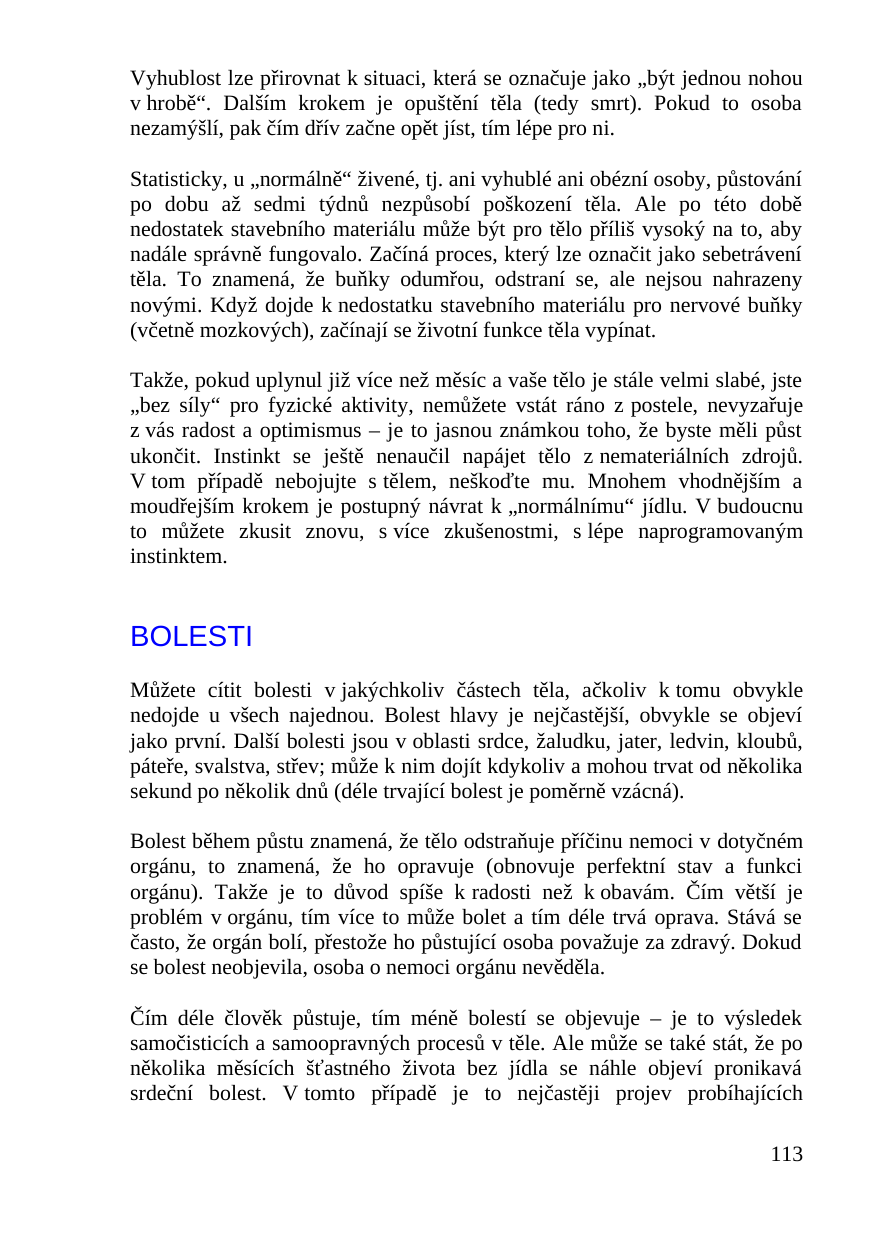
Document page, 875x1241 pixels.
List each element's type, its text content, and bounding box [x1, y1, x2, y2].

text Vyhublost lze přirovnat k situaci, která se označuje jako „být jednou nohou v hrobě“. Dalším krokem je opuštění těla (tedy smrt). Pokud to osoba nezamýšlí, pak čím dřív začne opět jíst, tím lépe pro ni. [130, 65, 803, 141]
subtitle BOLESTI [130, 619, 803, 652]
text Takže, pokud uplynul již více než měsíc a vaše tělo je stále velmi slabé, jste „bez síly“ pro fyzické aktivity, nemůžete vstát ráno z postele, nevyzařuje z vás radost a optimismus – je to jasnou známkou toho, že byste měli půst ukončit. Instinkt se ještě nenaučil napájet tělo z nemateriálních zdrojů. V tom případě nebojujte s tělem, neškoďte mu. Mnohem vhodnějším a moudřejším krokem je postupný návrat k „normálnímu“ jídlu. V budoucnu to můžete zkusit znovu, s více zkušenostmi, s lépe naprogramovaným instinktem. [130, 367, 803, 569]
text Statisticky, u „normálně“ živené, tj. ani vyhublé ani obézní osoby, půstování po dobu až sedmi týdnů nezpůsobí poškození těla. Ale po této době nedostatek stavebního materiálu může být pro tělo příliš vysoký na to, aby nadále správně fungovalo. Začíná proces, který lze označit jako sebetrávení těla. To znamená, že buňky odumřou, odstraní se, ale nejsou nahrazeny novými. Když dojde k nedostatku stavebního materiálu pro nervové buňky (včetně mozkových), začínají se životní funkce těla vypínat. [130, 166, 803, 342]
text Bolest během půstu znamená, že tělo odstraňuje příčinu nemoci v dotyčném orgánu, to znamená, že ho opravuje (obnovuje perfektní stav a funkci orgánu). Takže je to důvod spíše k radosti než k obavám. Čím větší je problém v orgánu, tím více to může bolet a tím déle trvá oprava. Stává se často, že orgán bolí, přestože ho půstující osoba považuje za zdravý. Dokud se bolest neobjevila, osoba o nemoci orgánu nevěděla. [130, 828, 803, 979]
text Čím déle člověk půstuje, tím méně bolestí se objevuje – je to výsledek samočisticích a samoopravných procesů v těle. Ale může se také stát, že po několika měsících šťastného života bez jídla se náhle objeví pronikavá srdeční bolest. V tomto případě je to nejčastěji projev probíhajících [130, 1004, 803, 1105]
text Můžete cítit bolesti v jakýchkoliv částech těla, ačkoliv k tomu obvykle nedojde u všech najednou. Bolest hlavy je nejčastější, obvykle se objeví jako první. Další bolesti jsou v oblasti srdce, žaludku, jater, ledvin, kloubů, páteře, svalstva, střev; může k nim dojít kdykoliv a mohou trvat od několika sekund po několik dnů (déle trvající bolest je poměrně vzácná). [130, 677, 803, 803]
